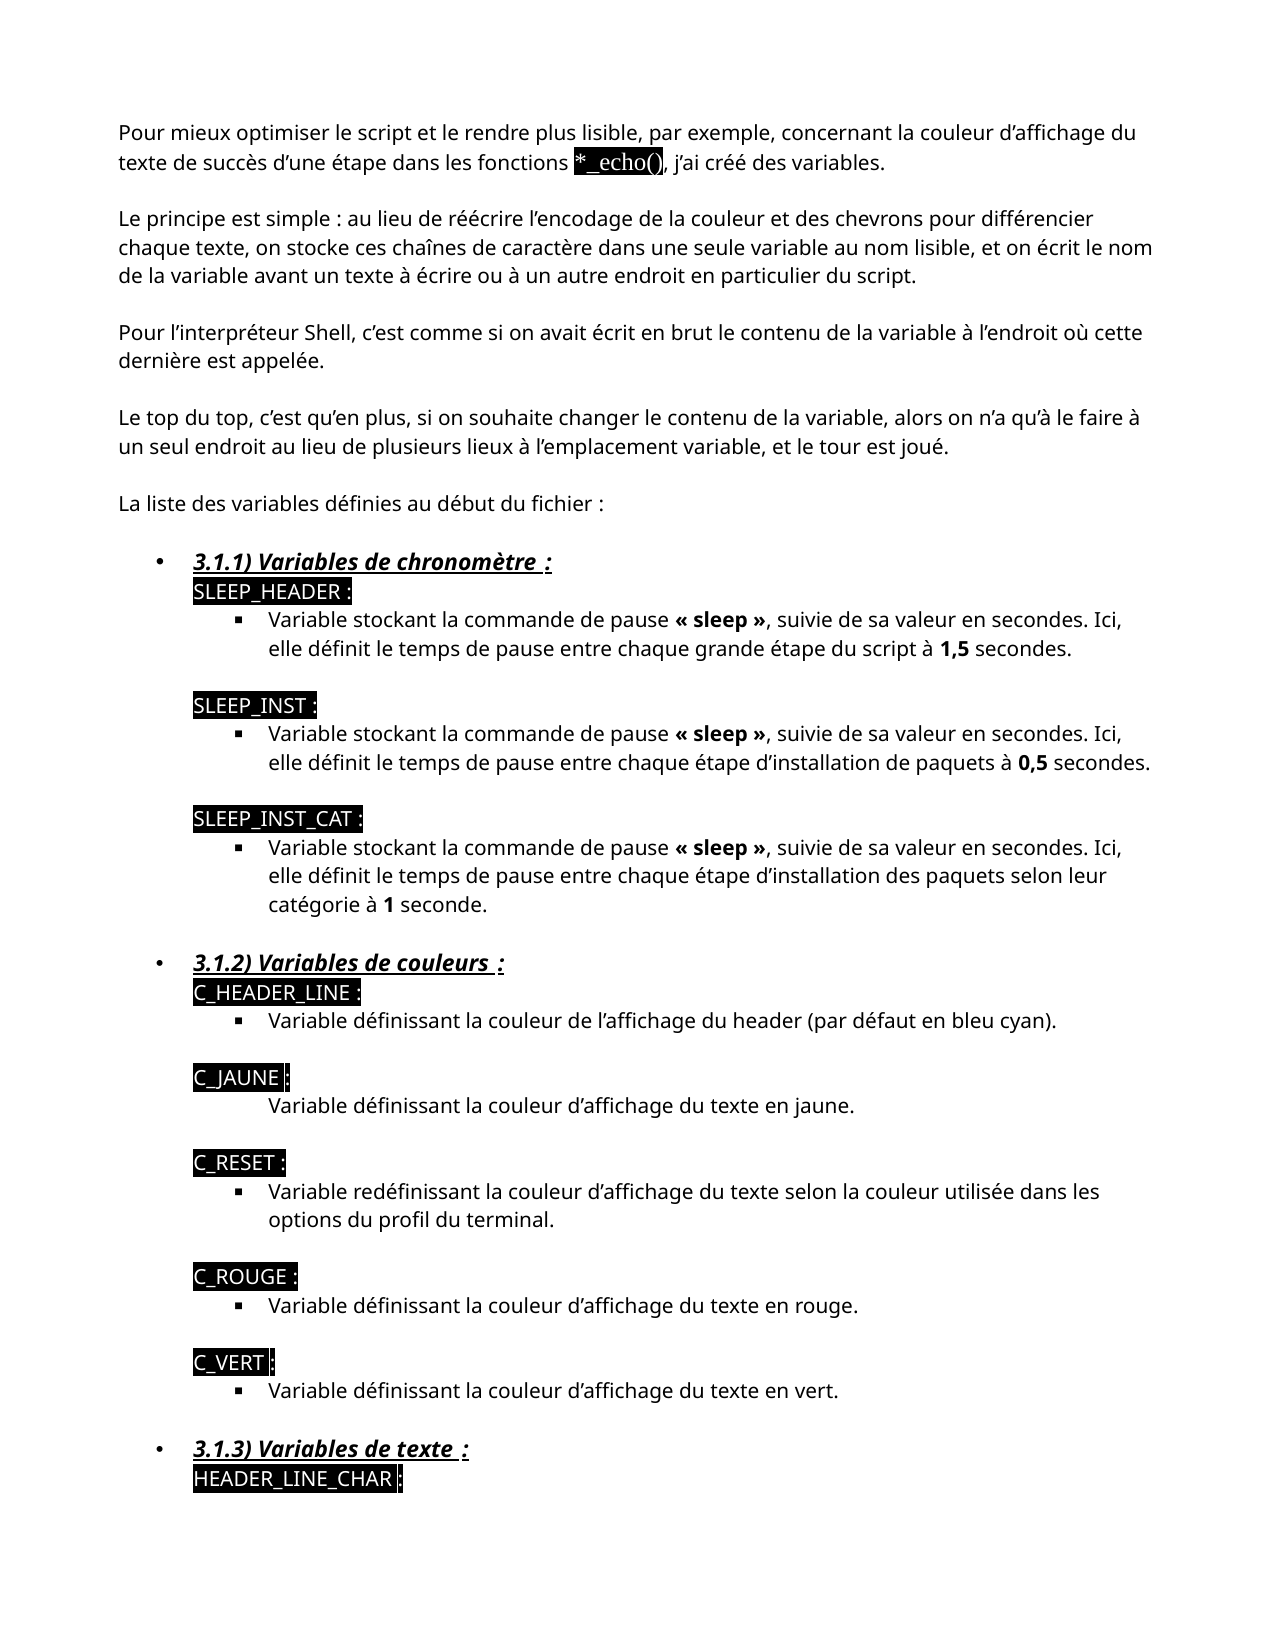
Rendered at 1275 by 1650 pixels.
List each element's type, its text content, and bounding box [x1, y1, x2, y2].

list Variable définissant la couleur d’affichage du texte en rouge. [231, 1291, 1157, 1319]
list C_RESET : [156, 1148, 1157, 1177]
list C_ROUGE : [156, 1262, 1157, 1291]
text Pour l’interpréteur Shell, c’est comme si on avait écrit en brut le contenu de la variable à l’endroit où cette dernière est appelée. [118, 318, 1157, 375]
list 3.1.1) Variables de chronomètre : [156, 546, 1157, 577]
list 3.1.3) Variables de texte : [156, 1433, 1157, 1464]
text Le top du top, c’est qu’en plus, si on souhaite changer le contenu de la variable, alors on n’a qu’à le faire à un seul endroit au lieu de plusieurs lieux à l’emplacement variable, et le tour est joué. [118, 403, 1157, 460]
list SLEEP_HEADER : [156, 577, 1157, 605]
list Variable redéfinissant la couleur d’affichage du texte selon la couleur utilisée dans les options du profil du terminal. [231, 1177, 1157, 1234]
list C_HEADER_LINE : [156, 978, 1157, 1006]
list SLEEP_INST_CAT : [156, 804, 1157, 833]
text Le principe est simple : au lieu de réécrire l’encodage de la couleur et des chevrons pour différencier chaque texte, on stocke ces chaînes de caractère dans une seule variable au nom lisible, et on écrit le nom de la variable avant un texte à écrire ou à un autre endroit en particulier du script. [118, 204, 1157, 290]
list Variable stockant la commande de pause « sleep », suivie de sa valeur en secondes. Ici, elle définit le temps de pause entre chaque étape d’installation de paquets à 0,5 secondes. [231, 719, 1157, 776]
list Variable définissant la couleur d’affichage du texte en vert. [231, 1376, 1157, 1404]
list 3.1.2) Variables de couleurs : [156, 947, 1157, 978]
list Variable définissant la couleur d’affichage du texte en jaune. [231, 1092, 1157, 1120]
text La liste des variables définies au début du fichier : [118, 489, 1157, 517]
text Pour mieux optimiser le script et le rendre plus lisible, par exemple, concernant la couleur d’affichage du texte de succès d’une étape dans les fonctions *_echo(), j’ai créé des variables. [118, 118, 1157, 176]
list Variable stockant la commande de pause « sleep », suivie de sa valeur en secondes. Ici, elle définit le temps de pause entre chaque grande étape du script à 1,5 secondes. [231, 605, 1157, 662]
list Variable définissant la couleur de l’affichage du header (par défaut en bleu cyan). [231, 1006, 1157, 1035]
list C_JAUNE : [156, 1063, 1157, 1092]
list C_VERT : [156, 1348, 1157, 1376]
list SLEEP_INST : [156, 691, 1157, 719]
list HEADER_LINE_CHAR : [156, 1464, 1157, 1493]
list Variable stockant la commande de pause « sleep », suivie de sa valeur en secondes. Ici, elle définit le temps de pause entre chaque étape d’installation des paquets selon leur catégorie à 1 seconde. [231, 833, 1157, 918]
